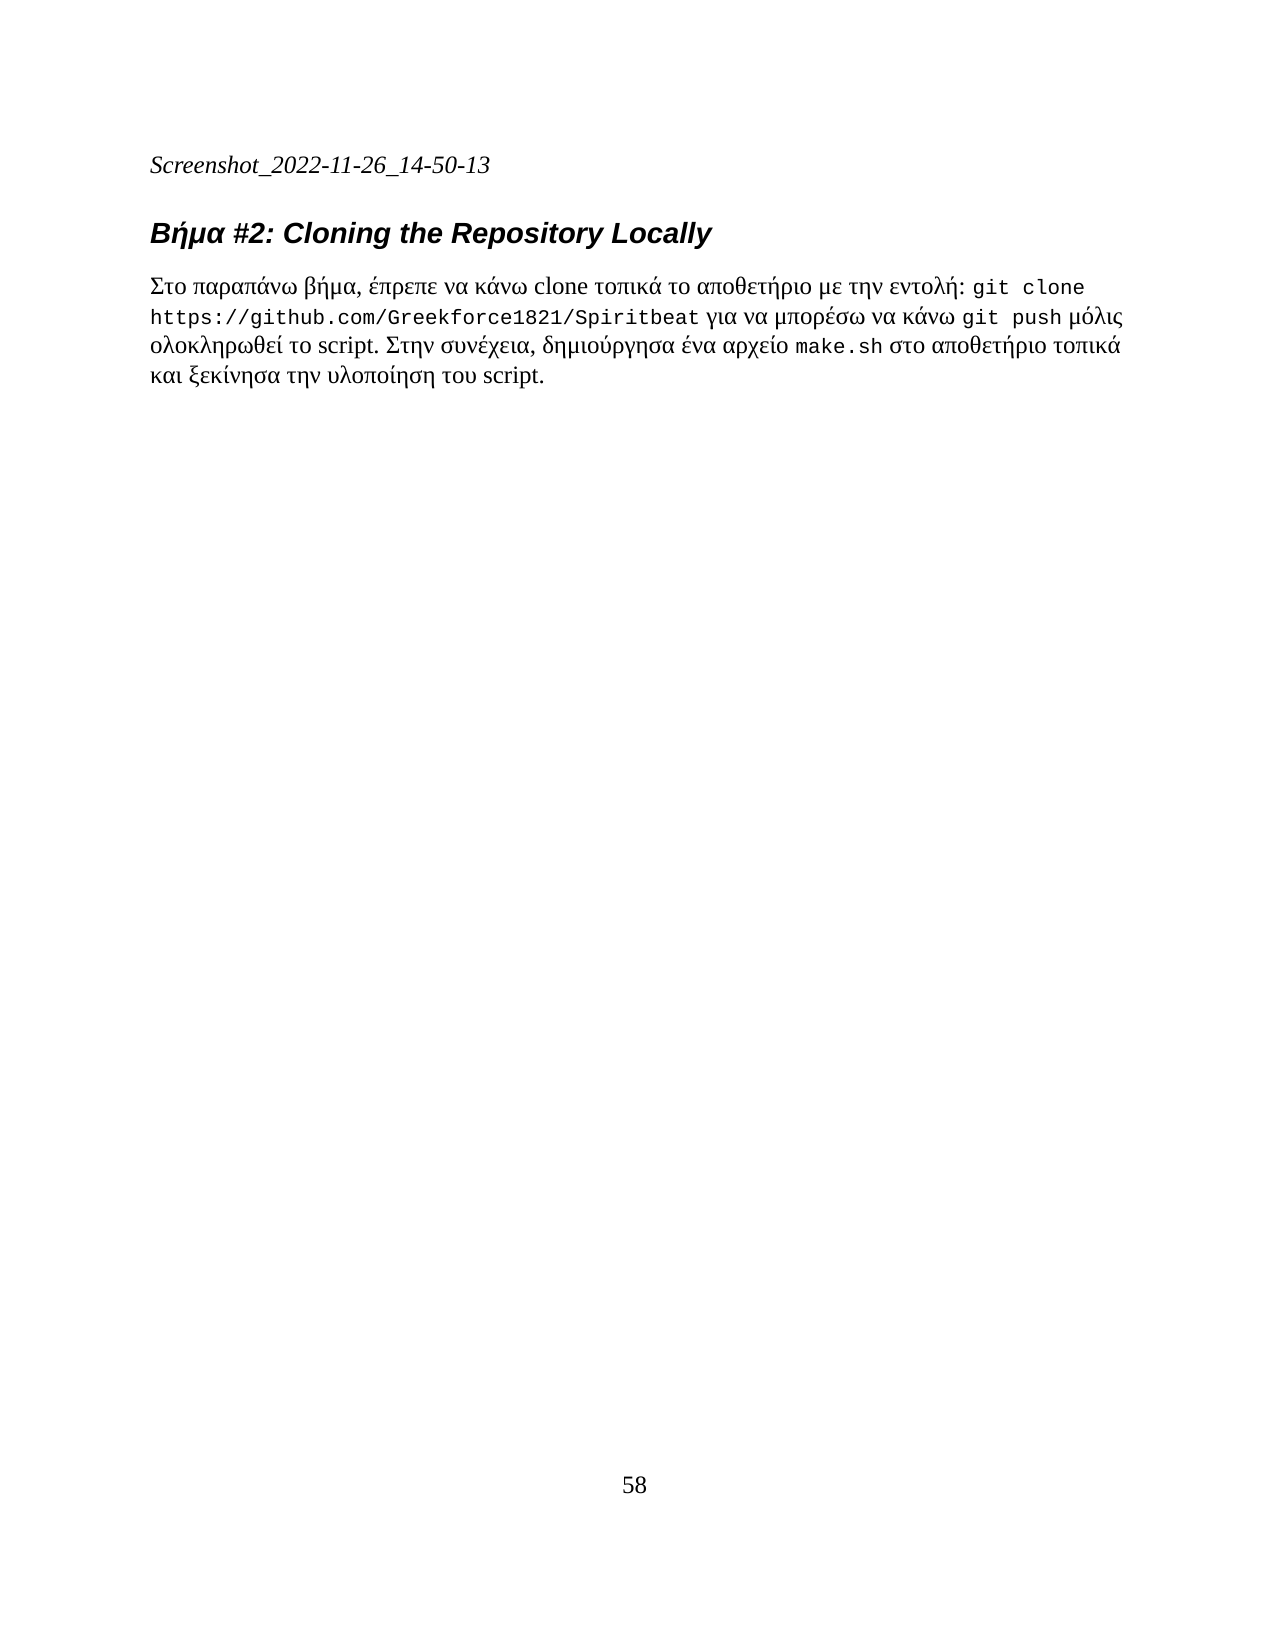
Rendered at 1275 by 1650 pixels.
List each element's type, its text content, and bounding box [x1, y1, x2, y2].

text Screenshot_2022-11-26_14-50-13 [150, 150, 1125, 179]
text Στο παραπάνω βήμα, έπρεπε να κάνω clone τοπικά το αποθετήριο με την εντολή: git clone https://github.com/Greekforce1821/Spiritbeat για να μπορέσω να κάνω git push μόλις ολοκληρωθεί το script. Στην συνέχεια, δημιούργησα ένα αρχείο make.sh στο αποθετήριο τοπικά και ξεκίνησα την υλοποίηση του script. [150, 271, 1125, 389]
subtitle Bήμα #2: Cloning the Repository Locally [150, 216, 1125, 250]
